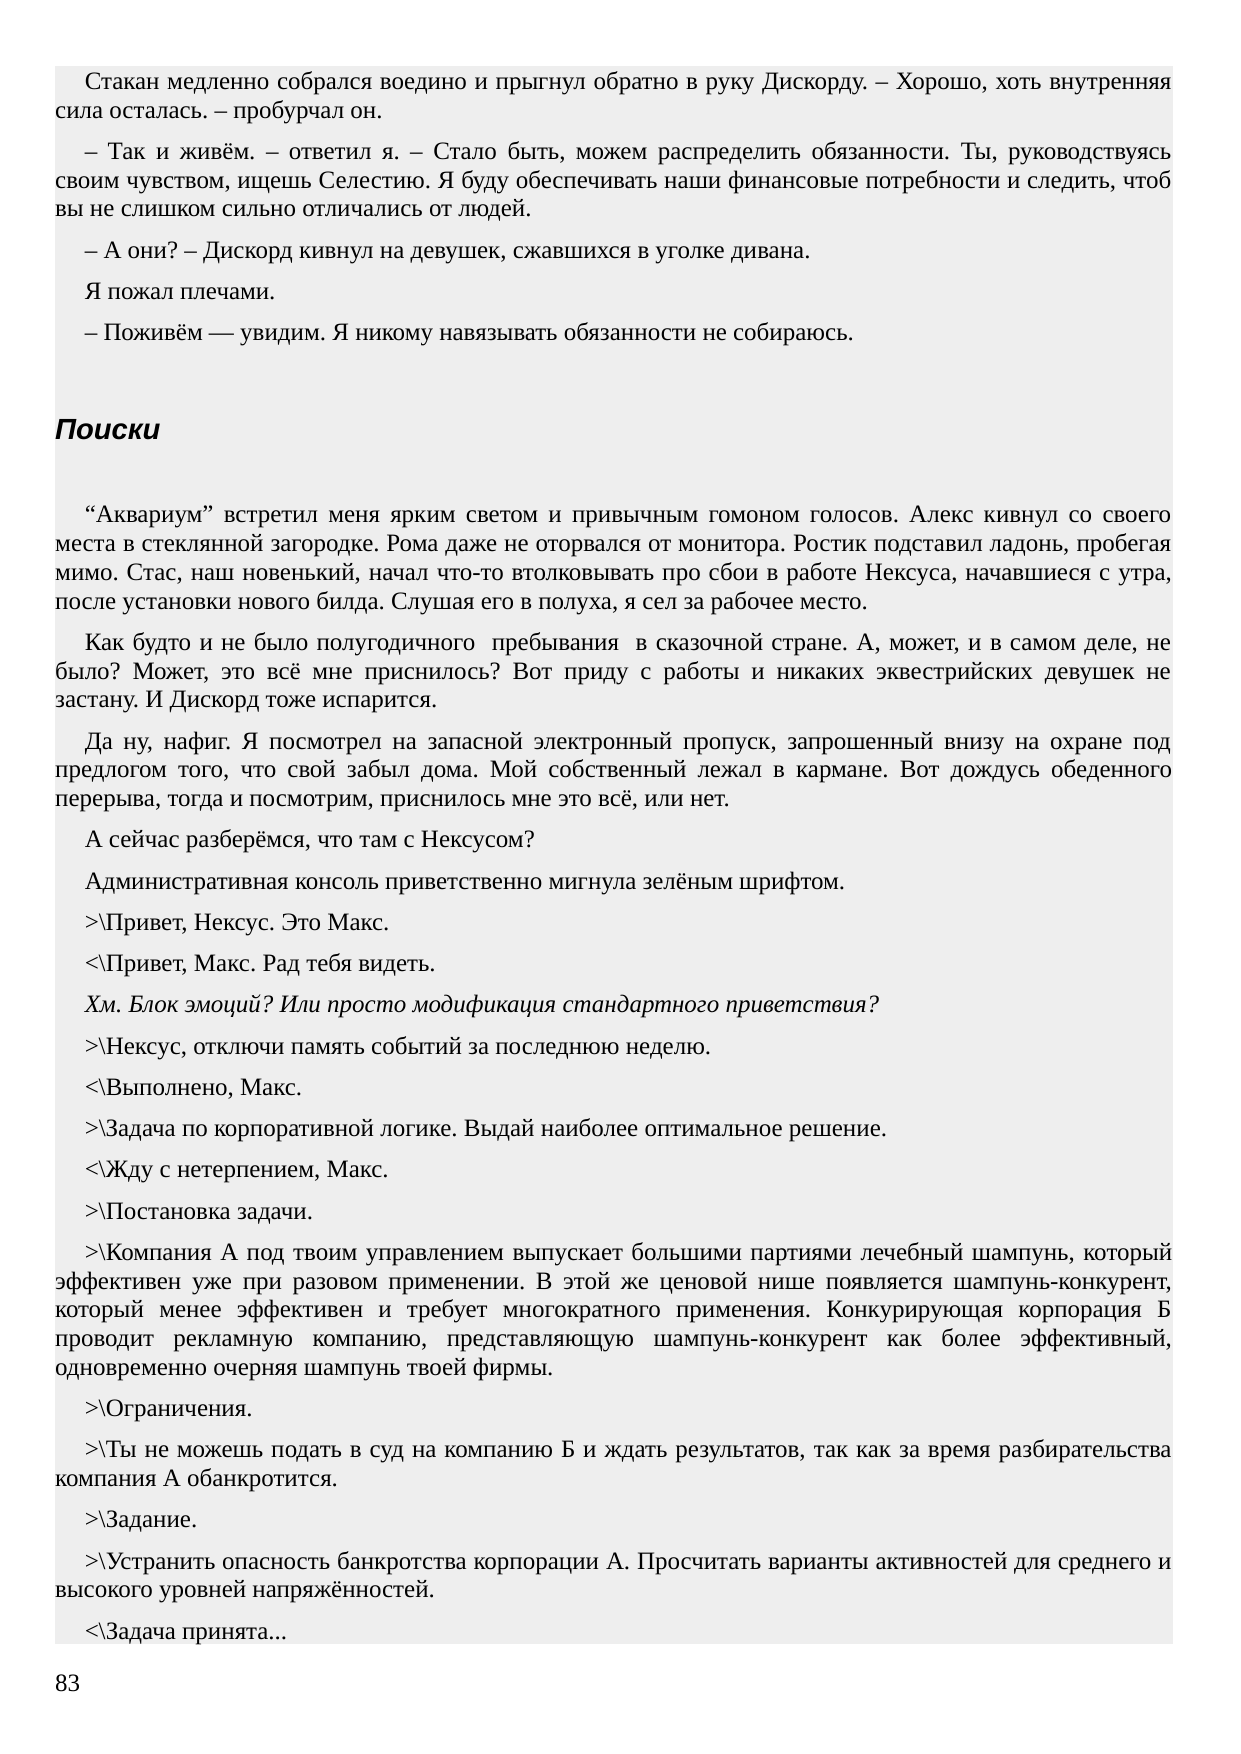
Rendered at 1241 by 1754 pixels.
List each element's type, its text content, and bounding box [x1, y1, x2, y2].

text >\Устранить опасность банкротства корпорации А. Просчитать варианты активностей для среднего и высокого уровней напряжённостей. [55, 1546, 1173, 1603]
text <\Привет, Макс. Рад тебя видеть. [55, 948, 1173, 977]
text >\Нексус, отключи память событий за последнюю неделю. [55, 1031, 1173, 1059]
text Стакан медленно собрался воедино и прыгнул обратно в руку Дискорду. – Хорошо, хоть внутренняя сила осталась. – пробурчал он. [55, 66, 1173, 123]
text <\Выполнено, Макс. [55, 1072, 1173, 1101]
text Административная консоль приветственно мигнула зелёным шрифтом. [55, 866, 1173, 894]
text Как будто и не было полугодичного пребывания в сказочной стране. А, может, и в самом деле, не было? Может, это всё мне приснилось? Вот приду с работы и никаких эквестрийских девушек не застану. И Дискорд тоже испарится. [55, 627, 1173, 713]
text >\Ограничения. [55, 1393, 1173, 1422]
text Да ну, нафиг. Я посмотрел на запасной электронный пропуск, запрошенный внизу на охране под предлогом того, что свой забыл дома. Мой собственный лежал в кармане. Вот дождусь обеденного перерыва, тогда и посмотрим, приснилось мне это всё, или нет. [55, 726, 1173, 812]
text Хм. Блок эмоций? Или просто модификация стандартного приветствия? [55, 989, 1173, 1018]
subtitle Поиски [55, 412, 1173, 446]
text >\Привет, Нексус. Это Макс. [55, 907, 1173, 936]
text <\Жду с нетерпением, Макс. [55, 1154, 1173, 1183]
text Я пожал плечами. [55, 276, 1173, 305]
text >\Постановка задачи. [55, 1196, 1173, 1224]
text >\Компания А под твоим управлением выпускает большими партиями лечебный шампунь, который эффективен уже при разовом применении. В этой же ценовой нише появляется шампунь-конкурент, который менее эффективен и требует многократного применения. Конкурирующая корпорация Б проводит рекламную компанию, представляющую шампунь-конкурент как более эффективный, одновременно очерняя шампунь твоей фирмы. [55, 1237, 1173, 1381]
text – Так и живём. – ответил я. – Стало быть, можем распределить обязанности. Ты, руководствуясь своим чувством, ищешь Селестию. Я буду обеспечивать наши финансовые потребности и следить, чтоб вы не слишком сильно отличались от людей. [55, 136, 1173, 222]
text >\Задача по корпоративной логике. Выдай наиболее оптимальное решение. [55, 1113, 1173, 1142]
text >\Ты не можешь подать в суд на компанию Б и ждать результатов, так как за время разбирательства компания А обанкротится. [55, 1434, 1173, 1492]
text – А они? – Дискорд кивнул на девушек, сжавшихся в уголке дивана. [55, 235, 1173, 263]
text <\Задача принята... [55, 1616, 1173, 1644]
text – Поживём — увидим. Я никому навязывать обязанности не собираюсь. [55, 317, 1173, 346]
text “Аквариум” встретил меня ярким светом и привычным гомоном голосов. Алекс кивнул со своего места в стеклянной загородке. Рома даже не оторвался от монитора. Ростик подставил ладонь, пробегая мимо. Стас, наш новенький, начал что-то втолковывать про сбои в работе Нексуса, начавшиеся с утра, после установки нового билда. Слушая его в полуха, я сел за рабочее место. [55, 499, 1173, 614]
text >\Задание. [55, 1504, 1173, 1533]
text А сейчас разберёмся, что там с Нексусом? [55, 824, 1173, 853]
